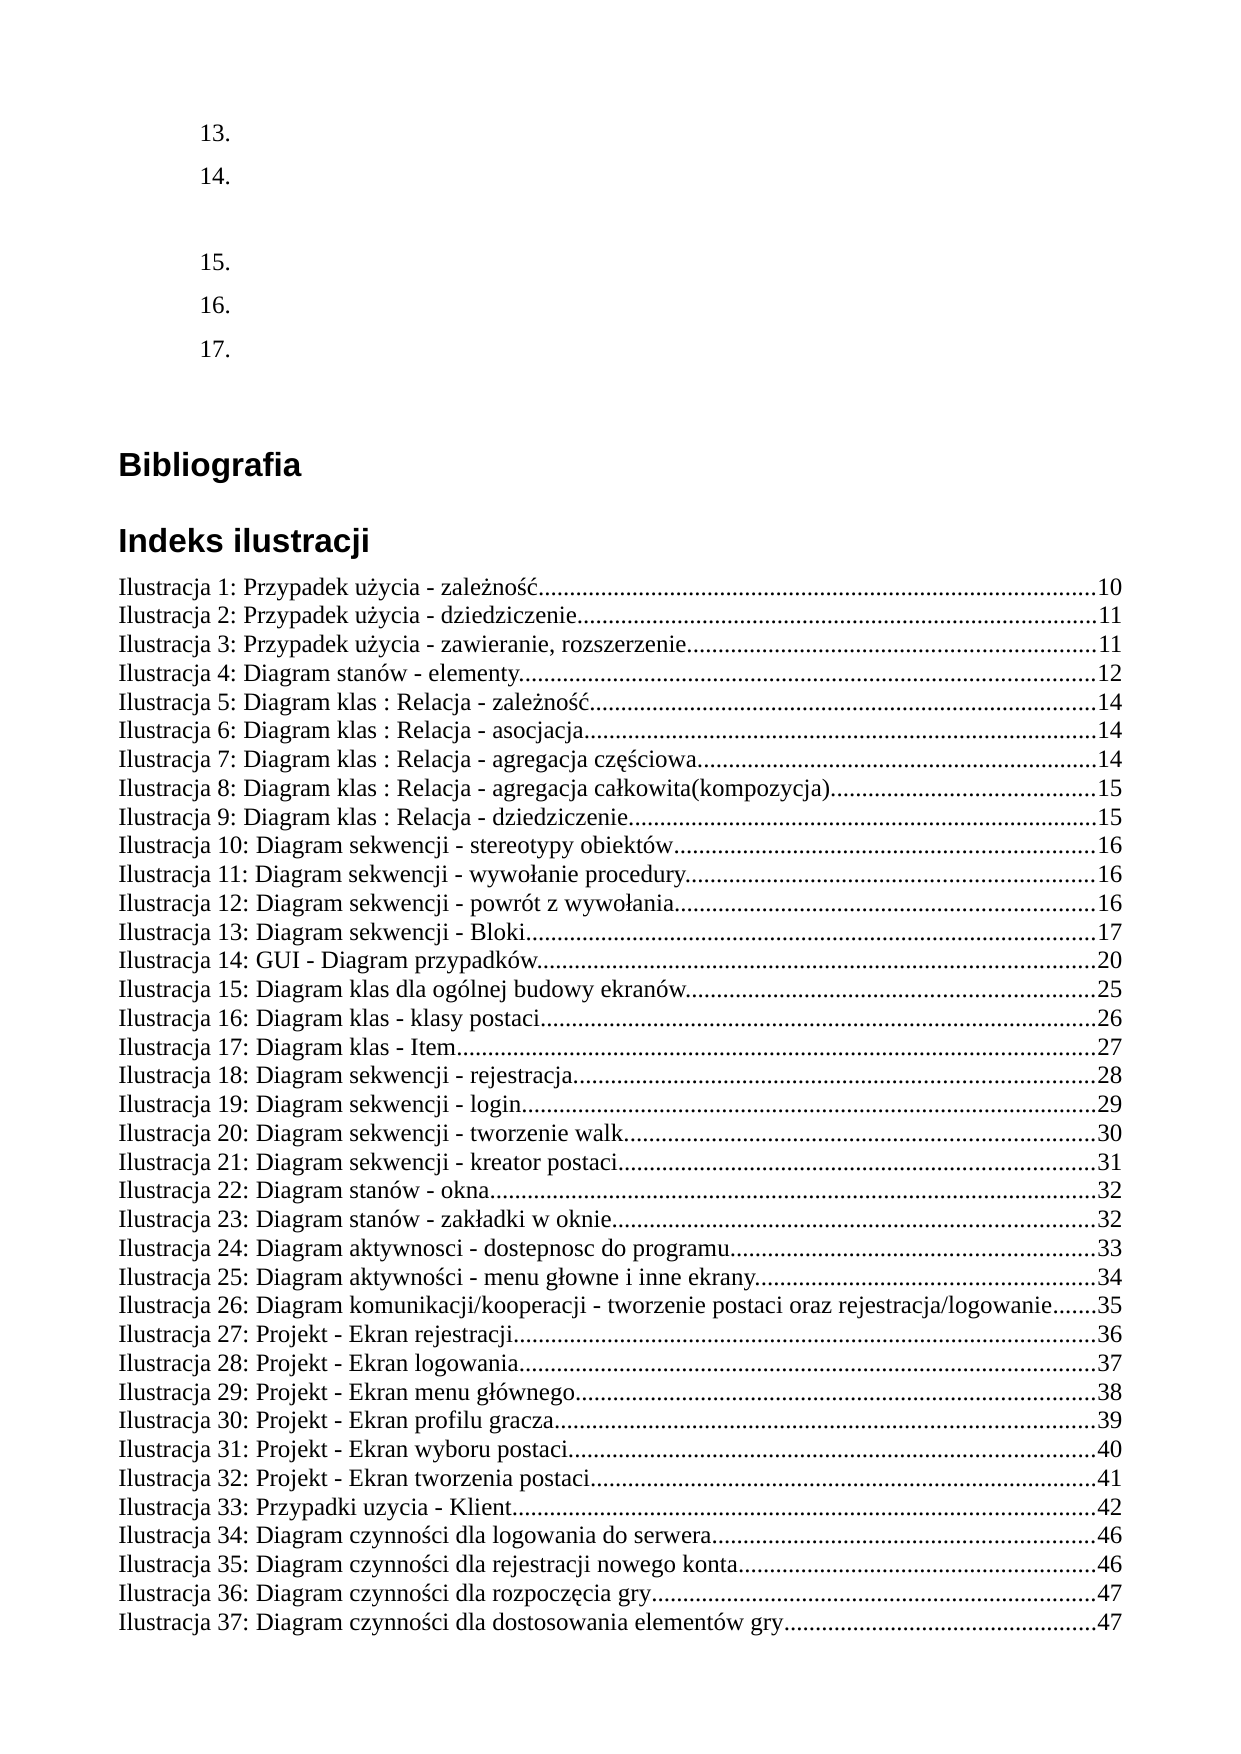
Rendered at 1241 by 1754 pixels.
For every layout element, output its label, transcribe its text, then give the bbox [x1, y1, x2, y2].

text Ilustracja 31: Projekt - Ekran wyboru postaci. 40 [118, 1434, 1122, 1463]
text Ilustracja 3: Przypadek użycia - zawieranie, rozszerzenie. 11 [118, 629, 1122, 658]
text Ilustracja 37: Diagram czynności dla dostosowania elementów gry 47 [118, 1607, 1122, 1636]
text Ilustracja 35: Diagram czynności dla rejestracji nowego konta 46 [118, 1549, 1122, 1578]
text Ilustracja 20: Diagram sekwencji - tworzenie walk. 30 [118, 1118, 1122, 1147]
text Ilustracja 11: Diagram sekwencji - wywołanie procedury. 16 [118, 859, 1122, 888]
text Ilustracja 26: Diagram komunikacji/kooperacji - tworzenie postaci oraz rejestracja/logowanie 35 [118, 1291, 1122, 1319]
text Ilustracja 23: Diagram stanów - zakładki w oknie. 32 [118, 1204, 1122, 1233]
text Ilustracja 9: Diagram klas : Relacja - dziedziczenie. 15 [118, 802, 1122, 831]
text Ilustracja 16: Diagram klas - klasy postaci 26 [118, 1003, 1122, 1032]
text Ilustracja 8: Diagram klas : Relacja - agregacja całkowita(kompozycja). 15 [118, 773, 1122, 802]
text Ilustracja 15: Diagram klas dla ogólnej budowy ekranów. 25 [118, 974, 1122, 1003]
text Ilustracja 22: Diagram stanów - okna. 32 [118, 1176, 1122, 1204]
text Ilustracja 21: Diagram sekwencji - kreator postaci. 31 [118, 1147, 1122, 1176]
text Ilustracja 12: Diagram sekwencji - powrót z wywołania. 16 [118, 888, 1122, 917]
text Ilustracja 5: Diagram klas : Relacja - zależność. 14 [118, 687, 1122, 716]
text Ilustracja 33: Przypadki uzycia - Klient 42 [118, 1492, 1122, 1521]
text Ilustracja 6: Diagram klas : Relacja - asocjacja. 14 [118, 716, 1122, 744]
text Ilustracja 28: Projekt - Ekran logowania. 37 [118, 1348, 1122, 1377]
text Ilustracja 18: Diagram sekwencji - rejestracja. 28 [118, 1061, 1122, 1089]
text Ilustracja 2: Przypadek użycia - dziedziczenie. 11 [118, 601, 1122, 629]
text Ilustracja 34: Diagram czynności dla logowania do serwera 46 [118, 1521, 1122, 1549]
text Ilustracja 25: Diagram aktywności - menu głowne i inne ekrany. 34 [118, 1262, 1122, 1291]
subtitle Bibliografia [118, 445, 1122, 483]
text Ilustracja 19: Diagram sekwencji - login. 29 [118, 1089, 1122, 1118]
text Ilustracja 27: Projekt - Ekran rejestracji. 36 [118, 1319, 1122, 1348]
text Ilustracja 13: Diagram sekwencji - Bloki 17 [118, 917, 1122, 946]
text Ilustracja 7: Diagram klas : Relacja - agregacja częściowa. 14 [118, 744, 1122, 773]
text Ilustracja 30: Projekt - Ekran profilu gracza. 39 [118, 1406, 1122, 1434]
text Ilustracja 32: Projekt - Ekran tworzenia postaci. 41 [118, 1463, 1122, 1492]
subtitle Indeks ilustracji [118, 521, 1122, 559]
text Ilustracja 36: Diagram czynności dla rozpoczęcia gry 47 [118, 1578, 1122, 1607]
text Ilustracja 17: Diagram klas - Item 27 [118, 1032, 1122, 1061]
text Ilustracja 10: Diagram sekwencji - stereotypy obiektów 16 [118, 831, 1122, 859]
text Ilustracja 29: Projekt - Ekran menu głównego. 38 [118, 1377, 1122, 1406]
text Ilustracja 24: Diagram aktywnosci - dostepnosc do programu. 33 [118, 1233, 1122, 1262]
text Ilustracja 1: Przypadek użycia - zależność. 10 [118, 572, 1122, 601]
text Ilustracja 14: GUI - Diagram przypadków. 20 [118, 946, 1122, 974]
text Ilustracja 4: Diagram stanów - elementy. 12 [118, 658, 1122, 687]
